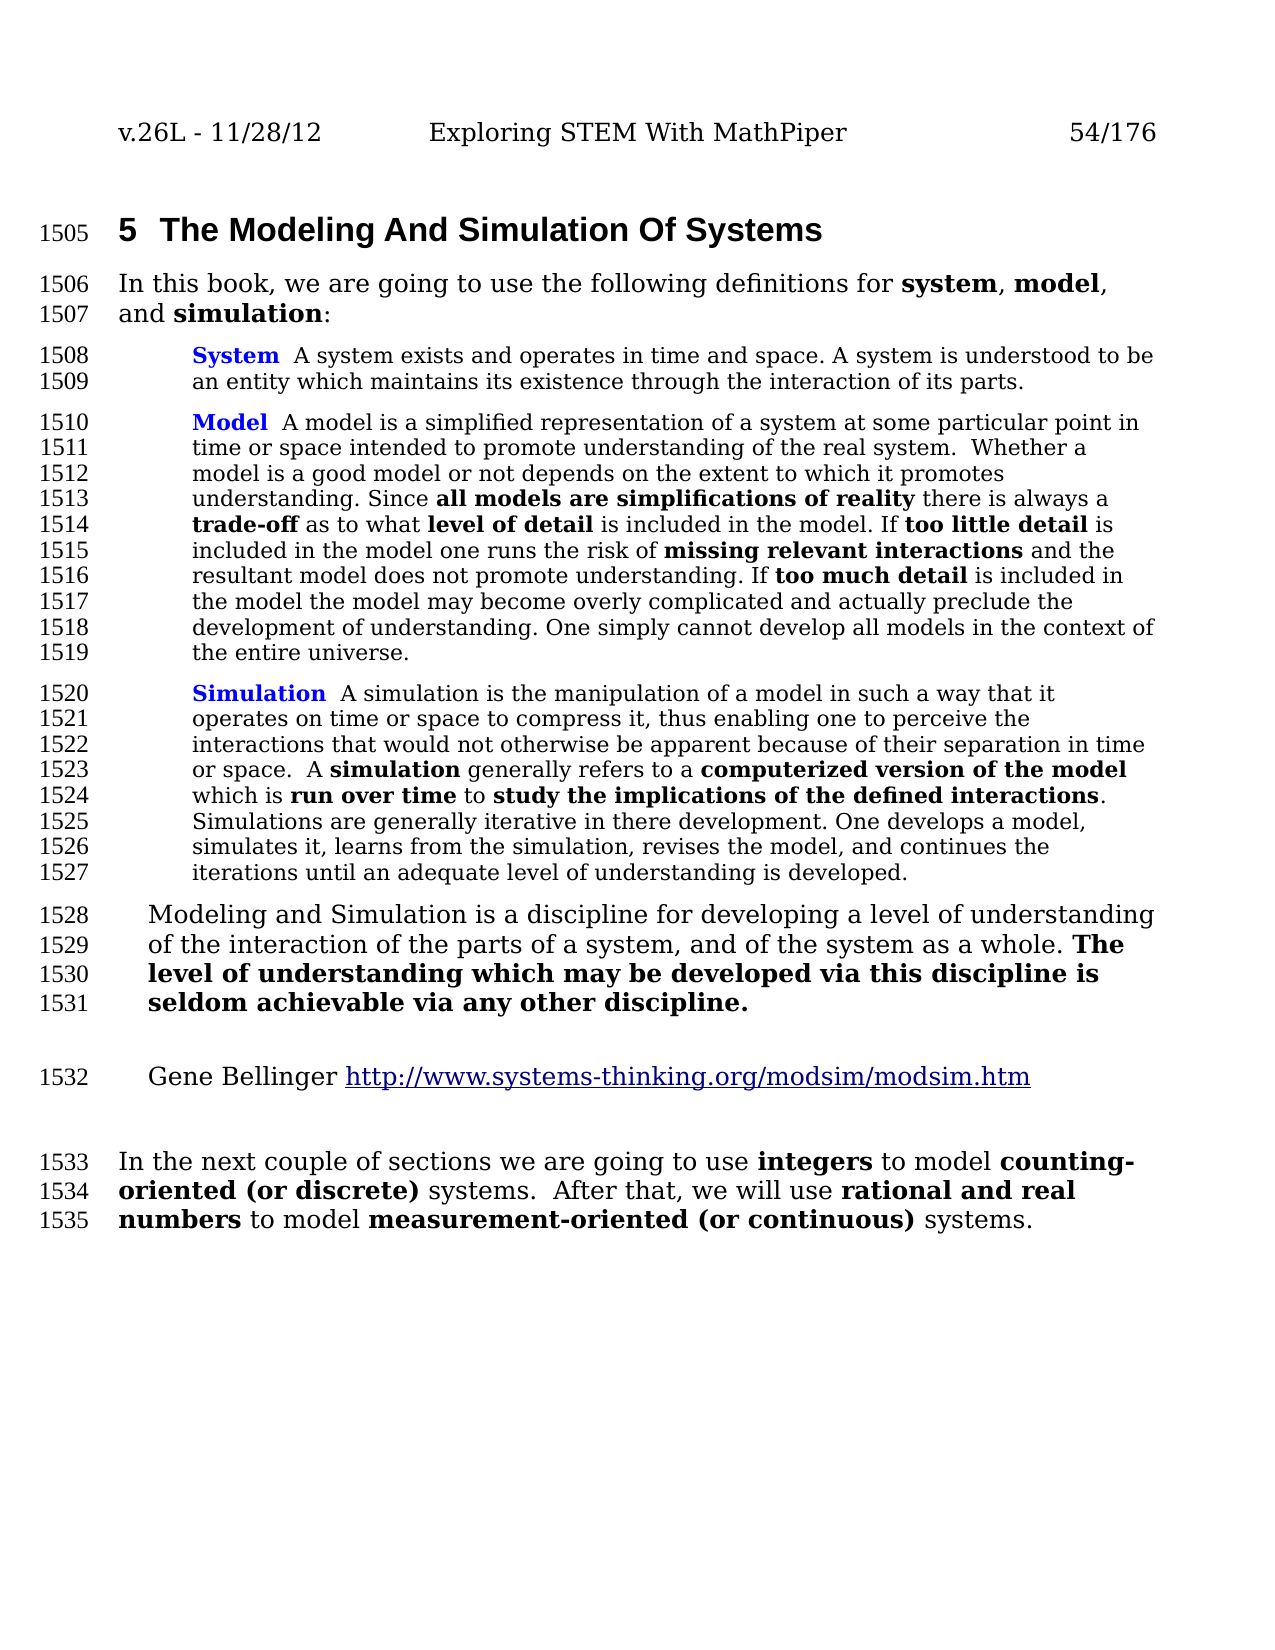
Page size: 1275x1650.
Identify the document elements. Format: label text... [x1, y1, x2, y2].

text Modeling and Simulation is a discipline for developing a level of understanding of the interaction of the parts of a system, and of the system as a whole. The level of understanding which may be developed via this discipline is seldom achievable via any other discipline. [148, 900, 1157, 1047]
text Gene Bellinger http://www.systems-thinking.org/modsim/modsim.htm [148, 1062, 1157, 1091]
list System A system exists and operates in time and space. A system is understood to be an entity which maintains its existence through the interaction of its parts. [162, 343, 1157, 394]
list Model A model is a simplified representation of a system at some particular point in time or space intended to promote understanding of the real system. Whether a model is a good model or not depends on the extent to which it promotes understanding. Since all models are simplifications of reality there is always a trade-off as to what level of detail is included in the model. If too little detail is included in the model one runs the risk of missing relevant interactions and the resultant model does not promote understanding. If too much detail is included in the model the model may become overly complicated and actually preclude the development of understanding. One simply cannot develop all models in the context of the entire universe. [162, 409, 1157, 666]
text In the next couple of sections we are going to use integers to model counting-oriented (or discrete) systems. After that, we will use rational and real numbers to model measurement-oriented (or continuous) systems. [118, 1147, 1157, 1235]
text In this book, we are going to use the following definitions for system, model, and simulation: [118, 269, 1157, 328]
subtitle The Modeling And Simulation Of Systems [118, 210, 1157, 248]
list Simulation A simulation is the manipulation of a model in such a way that it operates on time or space to compress it, thus enabling one to perceive the interactions that would not otherwise be apparent because of their separation in time or space. A simulation generally refers to a computerized version of the model which is run over time to study the implications of the defined interactions. Simulations are generally iterative in there development. One develops a model, simulates it, learns from the simulation, revises the model, and continues the iterations until an adequate level of understanding is developed. [162, 681, 1157, 885]
